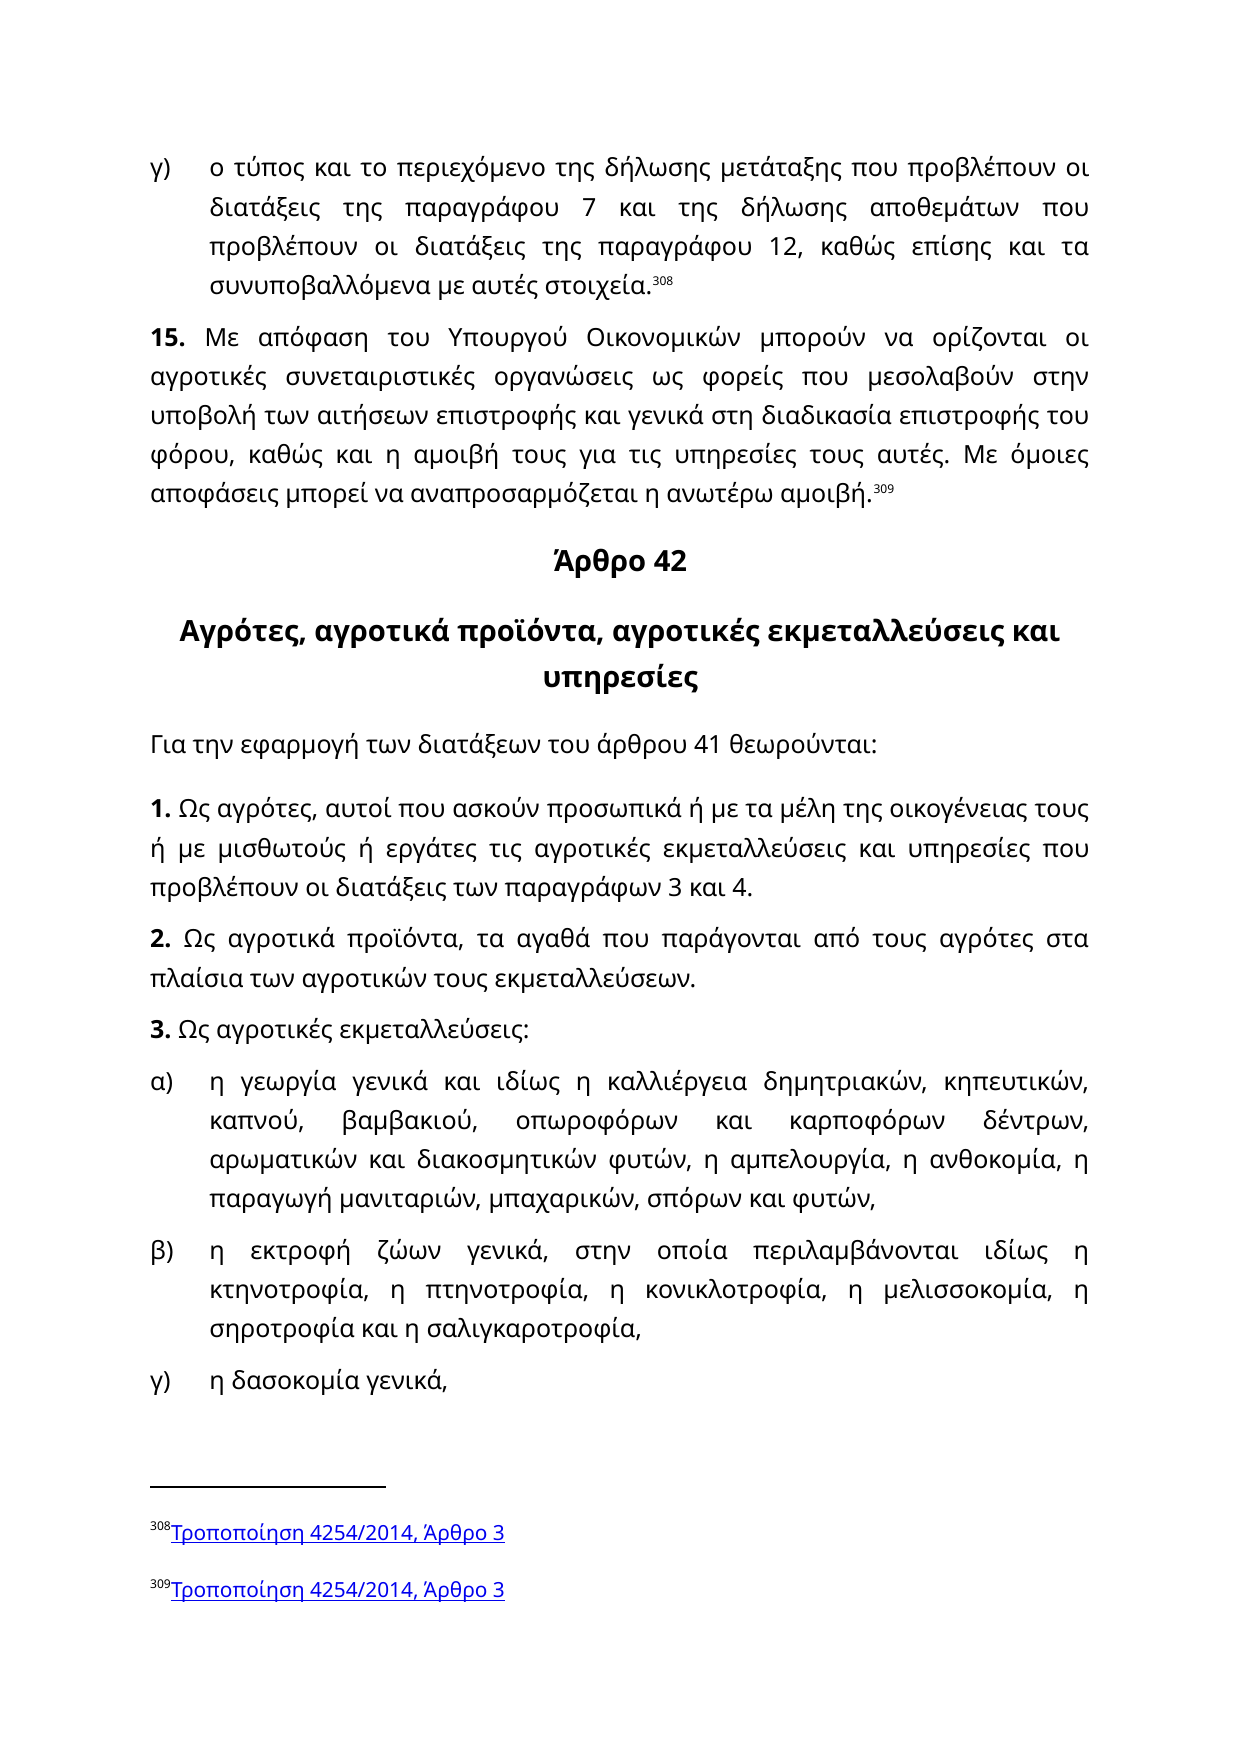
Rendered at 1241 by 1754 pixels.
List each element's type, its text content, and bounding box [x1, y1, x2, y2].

text Για την εφαρμογή των διατάξεων του άρθρου 41 θεωρούνται: [150, 727, 1090, 761]
text 1. Ως αγρότες, αυτοί που ασκούν προσωπικά ή με τα μέλη της οικογένειας τους ή με μισθωτούς ή εργάτες τις αγροτικές εκμεταλλεύσεις και υπηρεσίες που προβλέπουν οι διατάξεις των παραγράφων 3 και 4. [150, 791, 1090, 903]
list β) η εκτροφή ζώων γενικά, στην οποία περιλαμβάνονται ιδίως η κτηνοτροφία, η πτηνοτροφία, η κονικλοτροφία, η μελισσοκομία, η σηροτροφία και η σαλιγκαροτροφία, [150, 1233, 1090, 1345]
text 2. Ως αγροτικά προϊόντα, τα αγαθά που παράγονται από τους αγρότες στα πλαίσια των αγροτικών τους εκμεταλλεύσεων. [150, 921, 1090, 994]
subtitle Άρθρο 42 [150, 540, 1090, 580]
list γ) ο τύπος και το περιεχόμενο της δήλωσης μετάταξης που προβλέπουν οι διατάξεις της παραγράφου 7 και της δήλωσης αποθεμάτων που προβλέπουν οι διατάξεις της παραγράφου 12, καθώς επίσης και τα συνυποβαλλόμενα με αυτές στοιχεία. [150, 150, 1090, 302]
text 3. Ως αγροτικές εκμεταλλεύσεις: [150, 1012, 1090, 1046]
text Τροποποίηση 4254/2014, Άρθρο 3 [150, 1518, 1090, 1546]
list γ) η δασοκομία γενικά, [150, 1363, 1090, 1397]
text 15. Με απόφαση του Υπουργού Οικονομικών μπορούν να ορίζονται οι αγροτικές συνεταιριστικές οργανώσεις ως φορείς που μεσολαβούν στην υποβολή των αιτήσεων επιστροφής και γενικά στη διαδικασία επιστροφής του φόρου, καθώς και η αμοιβή τους για τις υπηρεσίες τους αυτές. Με όμοιες αποφάσεις μπορεί να αναπροσαρμόζεται η ανωτέρω αμοιβή. [150, 319, 1090, 510]
subtitle Αγρότες, αγροτικά προϊόντα, αγροτικές εκμεταλλεύσεις και υπηρεσίες [150, 611, 1090, 696]
text Τροποποίηση 4254/2014, Άρθρο 3 [150, 1576, 1090, 1604]
list α) η γεωργία γενικά και ιδίως η καλλιέργεια δημητριακών, κηπευτικών, καπνού, βαμβακιού, οπωροφόρων και καρποφόρων δέντρων, αρωματικών και διακοσμητικών φυτών, η αμπελουργία, η ανθοκομία, η παραγωγή μανιταριών, μπαχαρικών, σπόρων και φυτών, [150, 1063, 1090, 1215]
